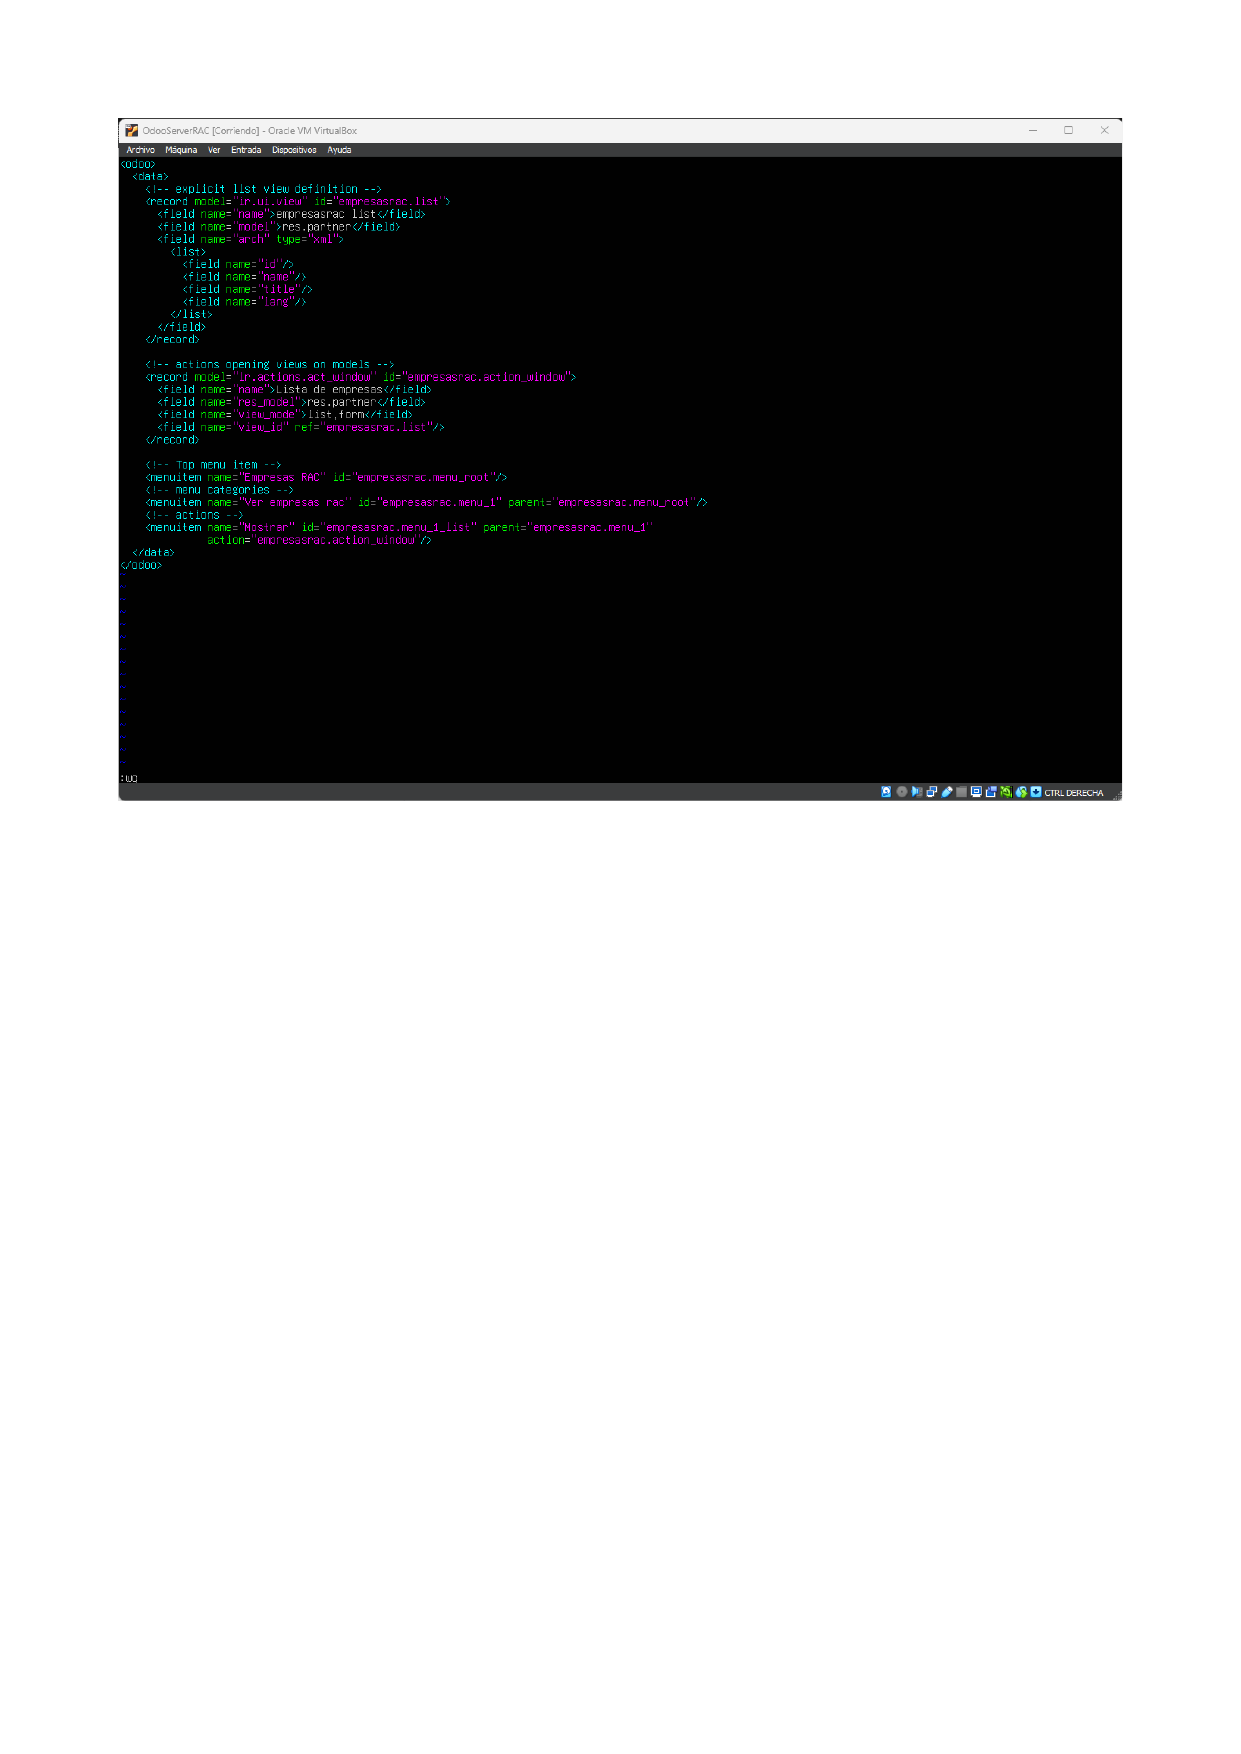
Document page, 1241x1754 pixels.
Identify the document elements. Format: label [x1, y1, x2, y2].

picture [118, 118, 1123, 801]
